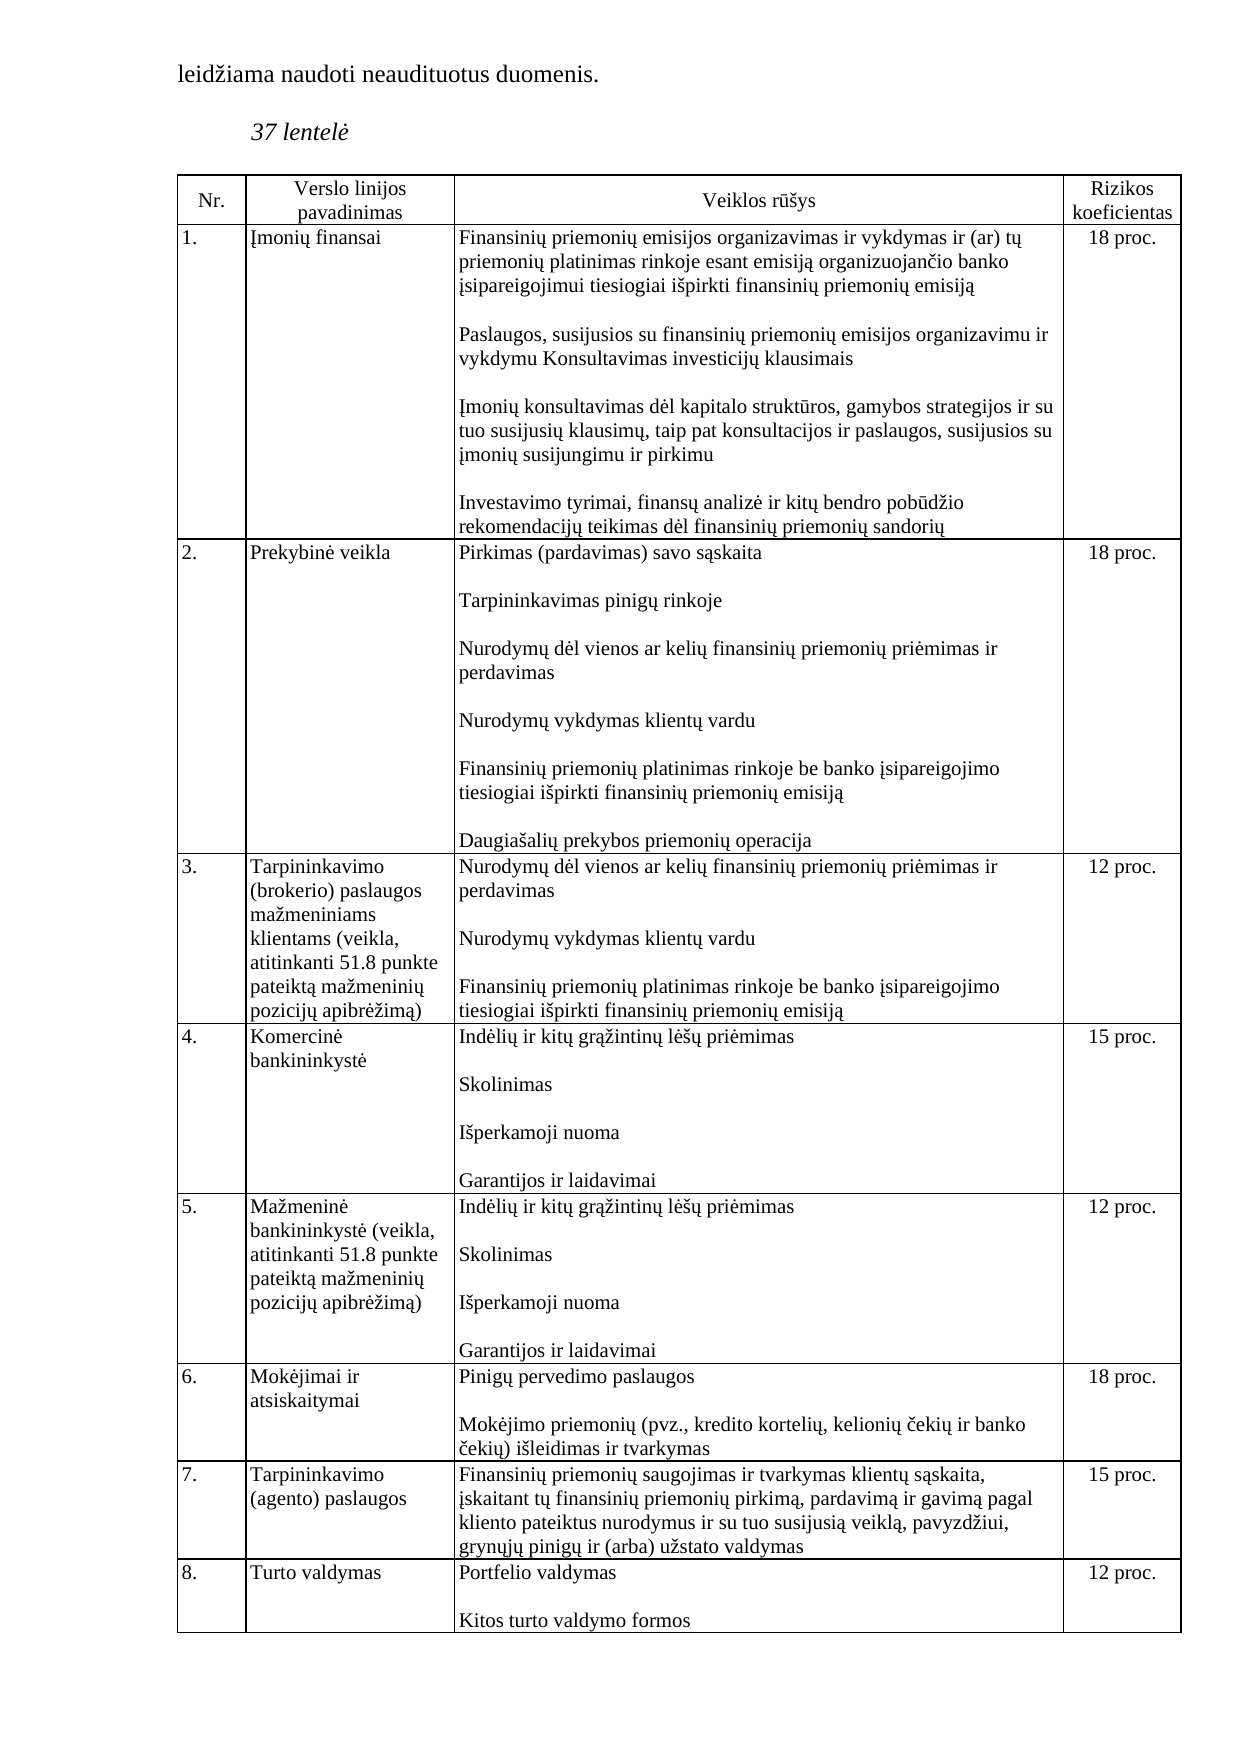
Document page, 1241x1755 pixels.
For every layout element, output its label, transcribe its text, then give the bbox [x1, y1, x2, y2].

table_cell 3. [178, 854, 245, 1022]
table_cell 7. [178, 1462, 245, 1558]
table_cell 12 proc. [1064, 1194, 1180, 1362]
table_cell 5. [178, 1194, 245, 1362]
table_cell 18 proc. [1064, 225, 1180, 538]
text leidžiama naudoti neaudituotus duomenis. [177, 59, 1181, 88]
table_cell 2. [178, 540, 245, 852]
table_cell 18 proc. [1064, 540, 1180, 852]
table_cell 18 proc. [1064, 1364, 1180, 1460]
table_cell 12 proc. [1064, 854, 1180, 1022]
table_cell Komercinė bankininkystė [247, 1024, 454, 1192]
table_cell 6. [178, 1364, 245, 1460]
table_cell 8. [178, 1560, 245, 1632]
text 37 lentelė [177, 117, 1181, 145]
table_cell Įmonių finansai [247, 225, 454, 538]
table_cell Prekybinė veikla [247, 540, 454, 852]
table_cell 12 proc. [1064, 1560, 1180, 1632]
table_cell Mažmeninė bankininkystė (veikla, atitinkanti 51.8 punkte pateiktą mažmeninių pozicijų apibrėžimą) [247, 1194, 454, 1362]
table_cell 15 proc. [1064, 1024, 1180, 1192]
table_cell Mokėjimai ir atsiskaitymai [247, 1364, 454, 1460]
table_cell Tarpininkavimo (agento) paslaugos [247, 1462, 454, 1558]
table_cell Turto valdymas [247, 1560, 454, 1632]
table_cell 4. [178, 1024, 245, 1192]
table_cell 15 proc. [1064, 1462, 1180, 1558]
table_cell 1. [178, 225, 245, 538]
table_header Nr. [178, 176, 245, 224]
table_header Veiklos rūšys [455, 176, 1063, 224]
